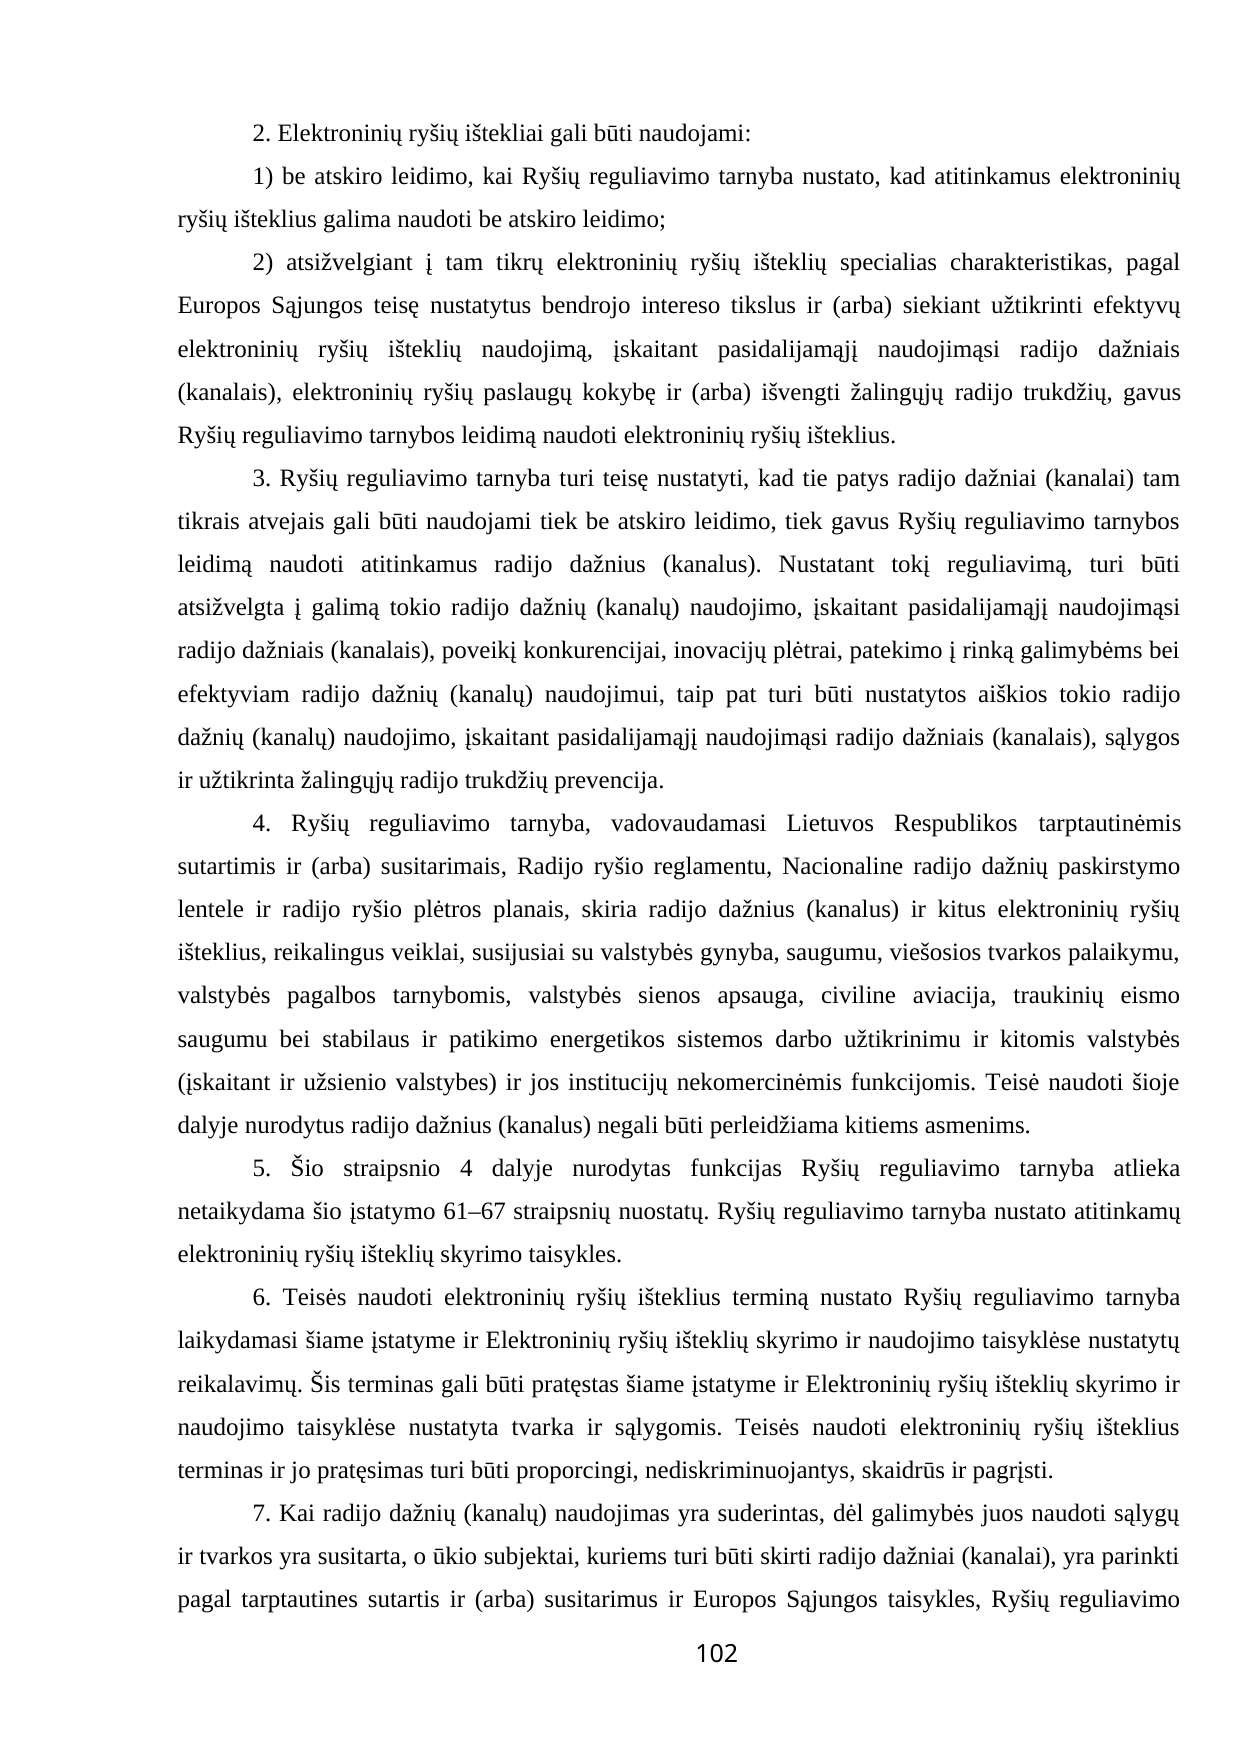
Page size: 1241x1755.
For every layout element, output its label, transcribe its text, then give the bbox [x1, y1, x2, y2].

text 2) atsižvelgiant į tam tikrų elektroninių ryšių išteklių specialias charakteristikas, pagal Europos Sąjungos teisę nustatytus bendrojo intereso tikslus ir (arba) siekiant užtikrinti efektyvų elektroninių ryšių išteklių naudojimą, įskaitant pasidalijamąjį naudojimąsi radijo dažniais (kanalais), elektroninių ryšių paslaugų kokybę ir (arba) išvengti žalingųjų radijo trukdžių, gavus Ryšių reguliavimo tarnybos leidimą naudoti elektroninių ryšių išteklius. [177, 247, 1181, 449]
text 5. Šio straipsnio 4 dalyje nurodytas funkcijas Ryšių reguliavimo tarnyba atlieka netaikydama šio įstatymo 61–67 straipsnių nuostatų. Ryšių reguliavimo tarnyba nustato atitinkamų elektroninių ryšių išteklių skyrimo taisykles. [177, 1153, 1181, 1268]
text 2. Elektroninių ryšių ištekliai gali būti naudojami: [177, 118, 1181, 147]
text 6. Teisės naudoti elektroninių ryšių išteklius terminą nustato Ryšių reguliavimo tarnyba laikydamasi šiame įstatyme ir Elektroninių ryšių išteklių skyrimo ir naudojimo taisyklėse nustatytų reikalavimų. Šis terminas gali būti pratęstas šiame įstatyme ir Elektroninių ryšių išteklių skyrimo ir naudojimo taisyklėse nustatyta tvarka ir sąlygomis. Teisės naudoti elektroninių ryšių išteklius terminas ir jo pratęsimas turi būti proporcingi, nediskriminuojantys, skaidrūs ir pagrįsti. [177, 1282, 1181, 1484]
text 7. Kai radijo dažnių (kanalų) naudojimas yra suderintas, dėl galimybės juos naudoti sąlygų ir tvarkos yra susitarta, o ūkio subjektai, kuriems turi būti skirti radijo dažniai (kanalai), yra parinkti pagal tarptautines sutartis ir (arba) susitarimus ir Europos Sąjungos taisykles, Ryšių reguliavimo [177, 1498, 1181, 1613]
text 3. Ryšių reguliavimo tarnyba turi teisę nustatyti, kad tie patys radijo dažniai (kanalai) tam tikrais atvejais gali būti naudojami tiek be atskiro leidimo, tiek gavus Ryšių reguliavimo tarnybos leidimą naudoti atitinkamus radijo dažnius (kanalus). Nustatant tokį reguliavimą, turi būti atsižvelgta į galimą tokio radijo dažnių (kanalų) naudojimo, įskaitant pasidalijamąjį naudojimąsi radijo dažniais (kanalais), poveikį konkurencijai, inovacijų plėtrai, patekimo į rinką galimybėms bei efektyviam radijo dažnių (kanalų) naudojimui, taip pat turi būti nustatytos aiškios tokio radijo dažnių (kanalų) naudojimo, įskaitant pasidalijamąjį naudojimąsi radijo dažniais (kanalais), sąlygos ir užtikrinta žalingųjų radijo trukdžių prevencija. [177, 463, 1181, 794]
text 4. Ryšių reguliavimo tarnyba, vadovaudamasi Lietuvos Respublikos tarptautinėmis sutartimis ir (arba) susitarimais, Radijo ryšio reglamentu, Nacionaline radijo dažnių paskirstymo lentele ir radijo ryšio plėtros planais, skiria radijo dažnius (kanalus) ir kitus elektroninių ryšių išteklius, reikalingus veiklai, susijusiai su valstybės gynyba, saugumu, viešosios tvarkos palaikymu, valstybės pagalbos tarnybomis, valstybės sienos apsauga, civiline aviacija, traukinių eismo saugumu bei stabilaus ir patikimo energetikos sistemos darbo užtikrinimu ir kitomis valstybės (įskaitant ir užsienio valstybes) ir jos institucijų nekomercinėmis funkcijomis. Teisė naudoti šioje dalyje nurodytus radijo dažnius (kanalus) negali būti perleidžiama kitiems asmenims. [177, 808, 1181, 1139]
text 1) be atskiro leidimo, kai Ryšių reguliavimo tarnyba nustato, kad atitinkamus elektroninių ryšių išteklius galima naudoti be atskiro leidimo; [177, 161, 1181, 233]
